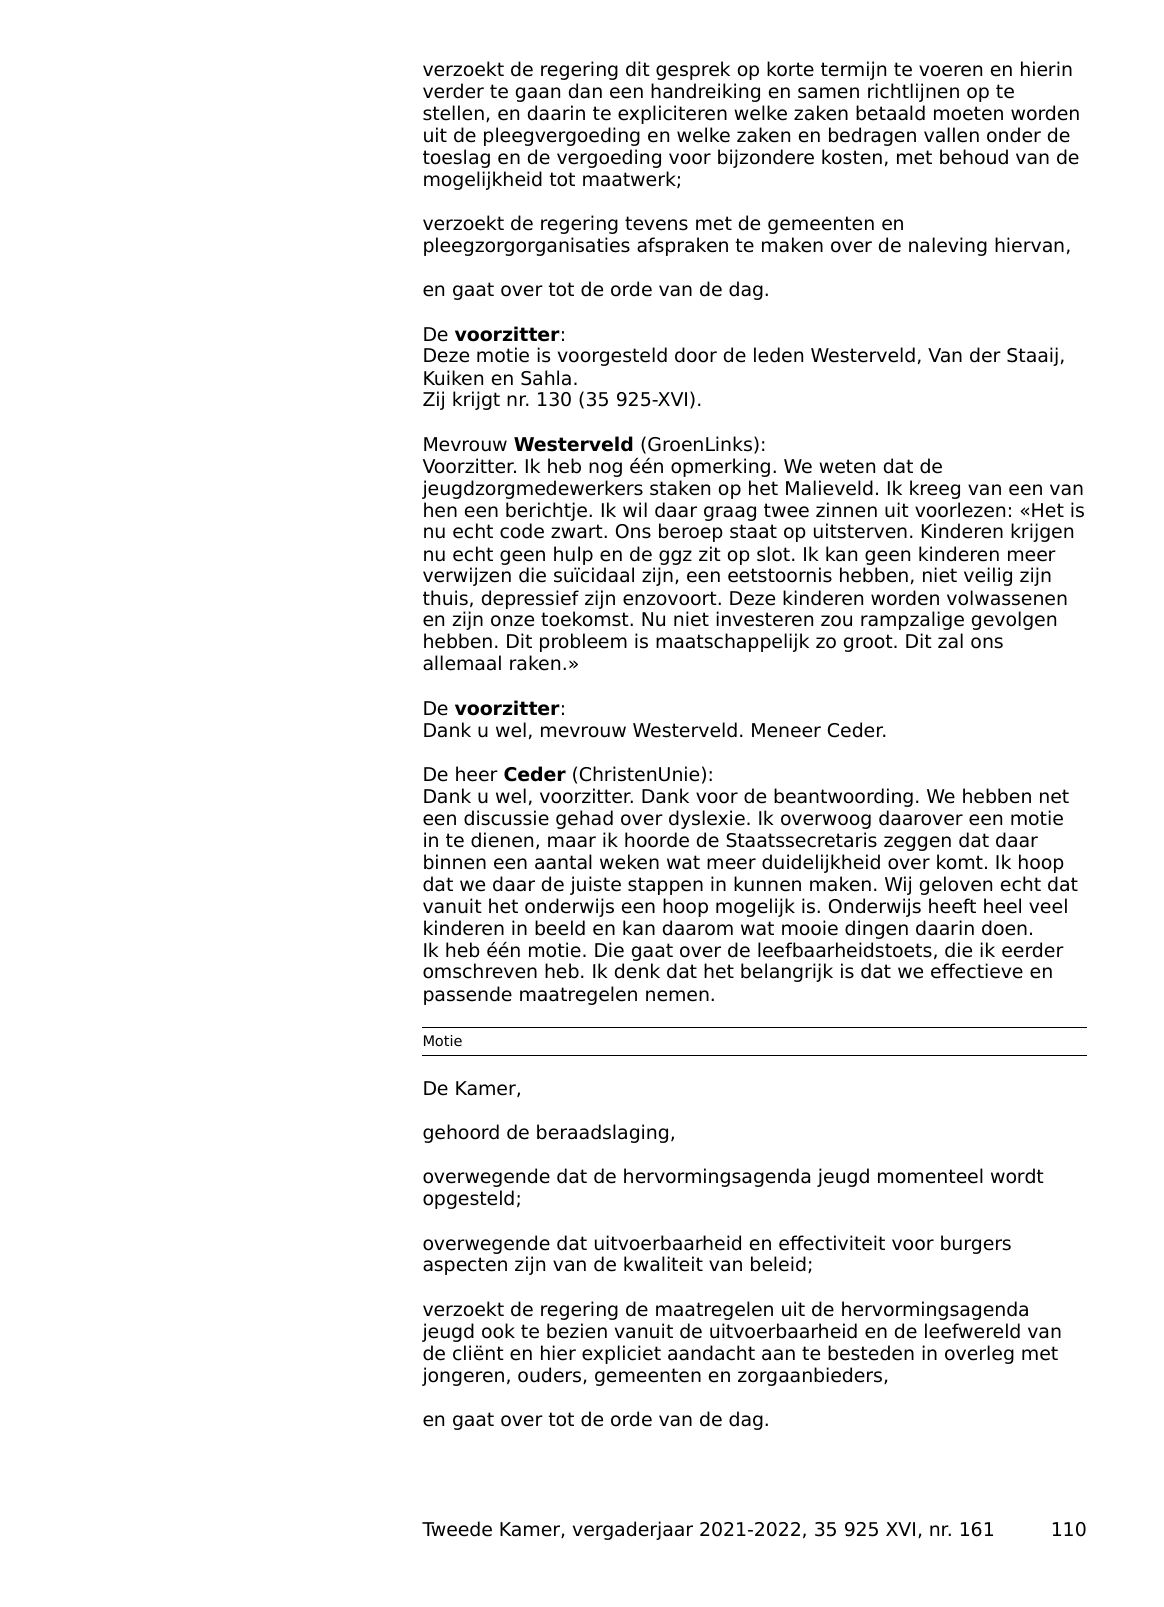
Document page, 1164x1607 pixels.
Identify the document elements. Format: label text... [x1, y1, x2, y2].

text overwegende dat uitvoerbaarheid en effectiviteit voor burgers aspecten zijn van de kwaliteit van beleid; [422, 1232, 1087, 1276]
text Dank u wel, mevrouw Westerveld. Meneer Ceder. [422, 719, 1087, 741]
text Voorzitter. Ik heb nog één opmerking. We weten dat de jeugdzorgmedewerkers staken op het Malieveld. Ik kreeg van een van hen een berichtje. Ik wil daar graag twee zinnen uit voorlezen: «Het is nu echt code zwart. Ons beroep staat op uitsterven. Kinderen krijgen nu echt geen hulp en de ggz zit op slot. Ik kan geen kinderen meer verwijzen die suïcidaal zijn, een eetstoornis hebben, niet veilig zijn thuis, depressief zijn enzovoort. Deze kinderen worden volwassenen en zijn onze toekomst. Nu niet investeren zou rampzalige gevolgen hebben. Dit probleem is maatschappelijk zo groot. Dit zal ons allemaal raken.» [422, 456, 1087, 675]
text verzoekt de regering dit gesprek op korte termijn te voeren en hierin verder te gaan dan een handreiking en samen richtlijnen op te stellen, en daarin te expliciteren welke zaken betaald moeten worden uit de pleegvergoeding en welke zaken en bedragen vallen onder de toeslag en de vergoeding voor bijzondere kosten, met behoud van de mogelijkheid tot maatwerk; [422, 59, 1087, 191]
text verzoekt de regering de maatregelen uit de hervormingsagenda jeugd ook te bezien vanuit de uitvoerbaarheid en de leefwereld van de cliënt en hier expliciet aandacht aan te besteden in overleg met jongeren, ouders, gemeenten en zorgaanbieders, [422, 1298, 1087, 1386]
text Dank u wel, voorzitter. Dank voor de beantwoording. We hebben net een discussie gehad over dyslexie. Ik overwoog daarover een motie in te dienen, maar ik hoorde de Staatssecretaris zeggen dat daar binnen een aantal weken wat meer duidelijkheid over komt. Ik hoop dat we daar de juiste stappen in kunnen maken. Wij geloven echt dat vanuit het onderwijs een hoop mogelijk is. Onderwijs heeft heel veel kinderen in beeld en kan daarom wat mooie dingen daarin doen. [422, 786, 1087, 939]
text en gaat over tot de orde van de dag. [422, 1409, 1087, 1431]
text overwegende dat de hervormingsagenda jeugd momenteel wordt opgesteld; [422, 1166, 1087, 1210]
table_header Motie [422, 1028, 1087, 1055]
text De Kamer, [422, 1078, 1087, 1100]
text De heer Ceder (ChristenUnie): [422, 764, 1087, 786]
text en gaat over tot de orde van de dag. [422, 279, 1087, 301]
text Mevrouw Westerveld (GroenLinks): [422, 433, 1087, 456]
text verzoekt de regering tevens met de gemeenten en pleegzorgorganisaties afspraken te maken over de naleving hiervan, [422, 213, 1087, 257]
text Zij krijgt nr. 130 (35 925-XVI). [422, 389, 1087, 411]
text Deze motie is voorgesteld door de leden Westerveld, Van der Staaij, Kuiken en Sahla. [422, 345, 1087, 389]
text De voorzitter: [422, 697, 1087, 719]
text gehoord de beraadslaging, [422, 1122, 1087, 1144]
text De voorzitter: [422, 323, 1087, 345]
text Ik heb één motie. Die gaat over de leefbaarheidstoets, die ik eerder omschreven heb. Ik denk dat het belangrijk is dat we effectieve en passende maatregelen nemen. [422, 939, 1087, 1005]
